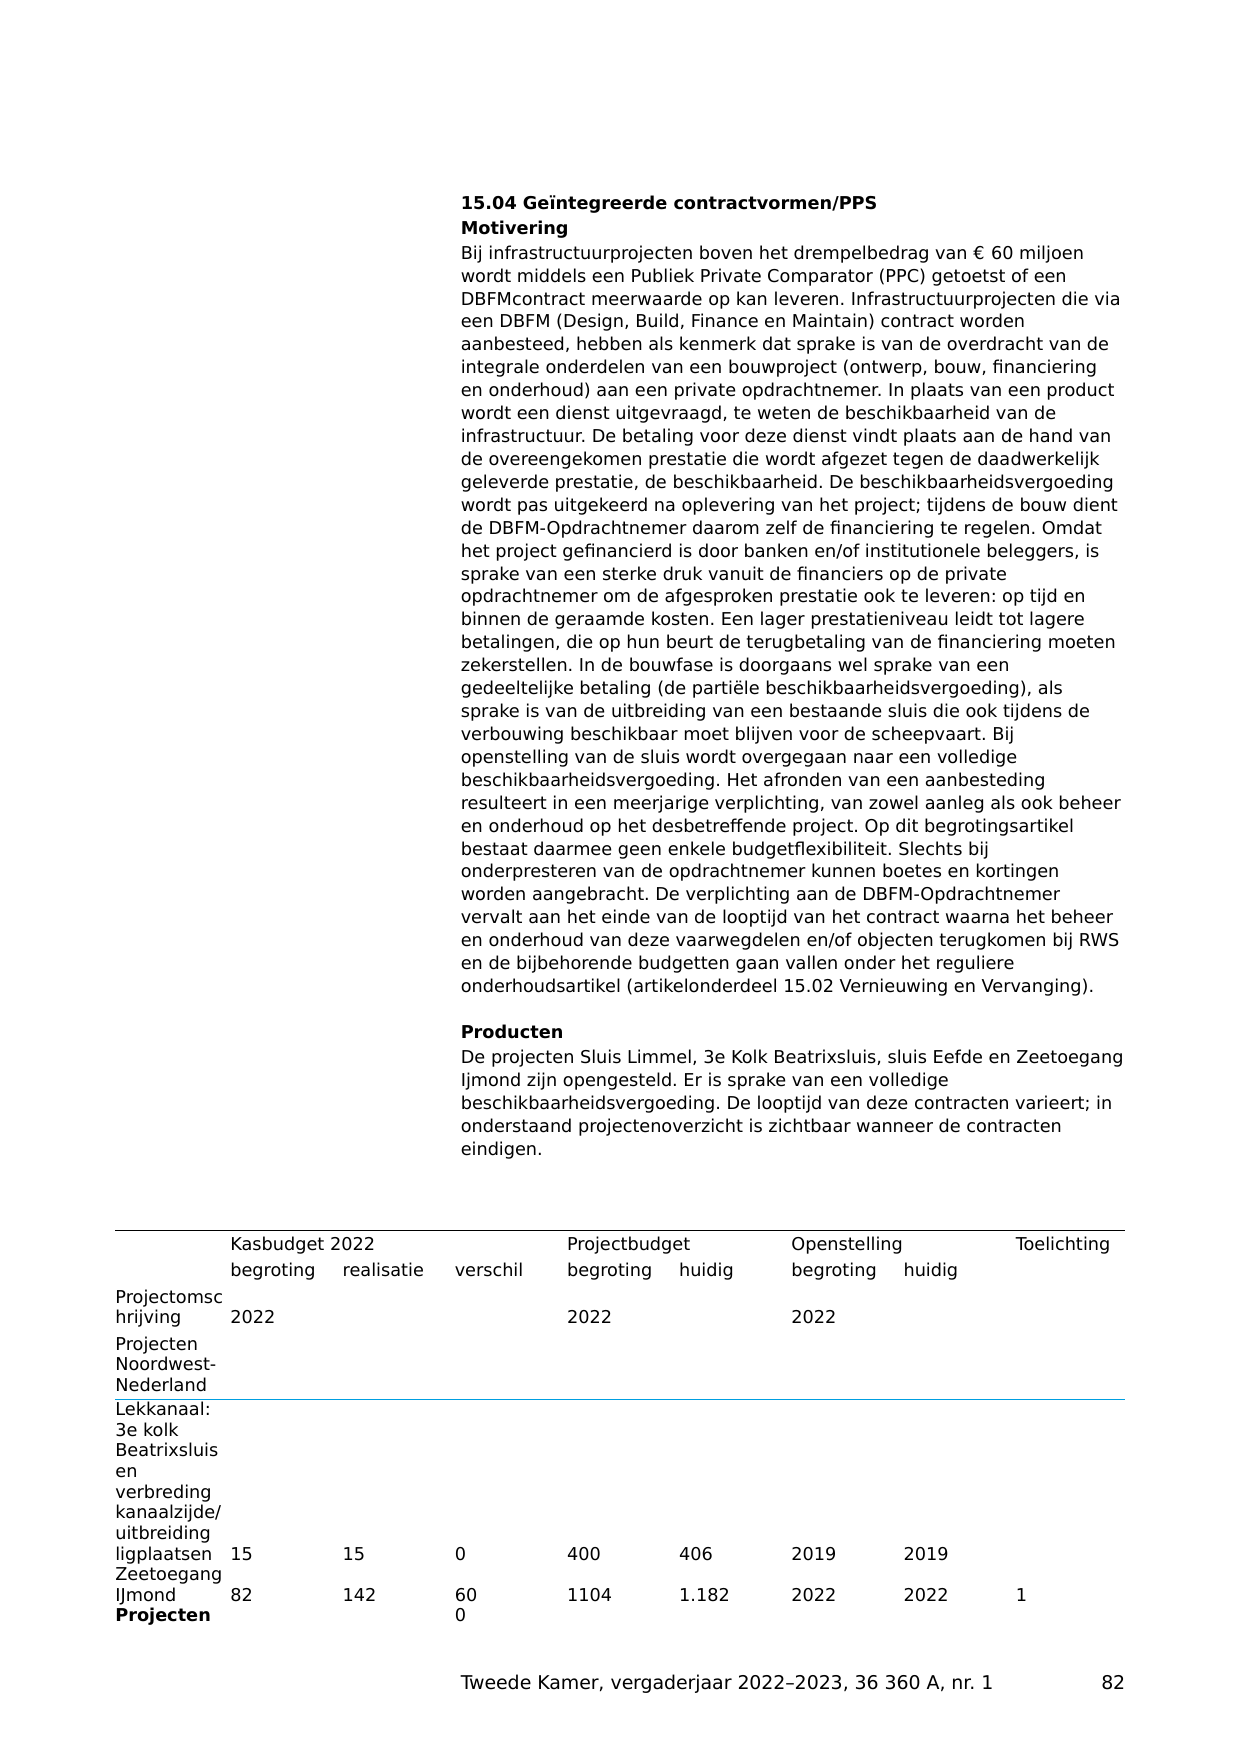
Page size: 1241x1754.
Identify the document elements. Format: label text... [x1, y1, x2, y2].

table_cell 1 [1013, 1564, 1125, 1605]
table_cell 2022 [788, 1564, 900, 1605]
table_cell [340, 1284, 452, 1331]
table_cell 400 [564, 1400, 676, 1564]
text Bij infrastructuurprojecten boven het drempelbedrag van € 60 miljoen wordt middels een Publiek Private Comparator (PPC) getoetst of een DBFMcontract meerwaarde op kan leveren. Infrastructuurprojecten die via een DBFM (Design, Build, Finance en Maintain) contract worden aanbesteed, hebben als kenmerk dat sprake is van de overdracht van de integrale onderdelen van een bouwproject (ontwerp, bouw, financiering en onderhoud) aan een private opdrachtnemer. In plaats van een product wordt een dienst uitgevraagd, te weten de beschikbaarheid van de infrastructuur. De betaling voor deze dienst vindt plaats aan de hand van de overeengekomen prestatie die wordt afgezet tegen de daadwerkelijk geleverde prestatie, de beschikbaarheid. De beschikbaarheidsvergoeding wordt pas uitgekeerd na oplevering van het project; tijdens de bouw dient de DBFM-Opdrachtnemer daarom zelf de financiering te regelen. Omdat het project gefinancierd is door banken en/of institutionele beleggers, is sprake van een sterke druk vanuit de financiers op de private opdrachtnemer om de afgesproken prestatie ook te leveren: op tijd en binnen de geraamde kosten. Een lager prestatieniveau leidt tot lagere betalingen, die op hun beurt de terugbetaling van de financiering moeten zekerstellen. In de bouwfase is doorgaans wel sprake van een gedeeltelijke betaling (de partiële beschikbaarheidsvergoeding), als sprake is van de uitbreiding van een bestaande sluis die ook tijdens de verbouwing beschikbaar moet blijven voor de scheepvaart. Bij openstelling van de sluis wordt overgegaan naar een volledige beschikbaarheidsvergoeding. Het afronden van een aanbesteding resulteert in een meerjarige verplichting, van zowel aanleg als ook beheer en onderhoud op het desbetreffende project. Op dit begrotingsartikel bestaat daarmee geen enkele budgetflexibiliteit. Slechts bij onderpresteren van de opdrachtnemer kunnen boetes en kortingen worden aangebracht. De verplichting aan de DBFM-Opdrachtnemer vervalt aan het einde van de looptijd van het contract waarna het beheer en onderhoud van deze vaarwegdelen en/of objecten terugkomen bij RWS en de bijbehorende budgetten gaan vallen onder het reguliere onderhoudsartikel (artikelonderdeel 15.02 Vernieuwing en Vervanging). [461, 241, 1125, 997]
table_cell 2022 [900, 1564, 1013, 1605]
table_cell huidig [900, 1257, 1013, 1284]
table_cell realisatie [340, 1257, 452, 1284]
table_cell [1013, 1331, 1125, 1398]
table_cell verschil [452, 1257, 564, 1284]
table_cell [115, 1231, 227, 1257]
table_cell [340, 1605, 452, 1626]
table_cell 0 [452, 1400, 564, 1564]
table_cell 82 [227, 1564, 339, 1605]
table_cell begroting [227, 1257, 339, 1284]
table_cell [227, 1605, 339, 1626]
table_header Tabel 44 Projectoverzicht behorende bij 15.04: Geïntegreerde contractvormen/PPS Hoofdvaarwegennet (bedragen x € 1 miljoen) [115, 1183, 1125, 1230]
table_cell [564, 1605, 676, 1626]
table_cell 0 [452, 1605, 564, 1626]
table_cell Projecten [115, 1605, 227, 1626]
text Producten [461, 1020, 1125, 1043]
table_cell 15 [340, 1400, 452, 1564]
table_cell [227, 1331, 339, 1398]
table_cell huidig [676, 1257, 788, 1284]
table_cell [788, 1331, 900, 1398]
table_cell 142 [340, 1564, 452, 1605]
table_cell Zeetoegang IJmond [115, 1564, 227, 1605]
table_cell [1013, 1284, 1125, 1331]
table_cell [340, 1331, 452, 1398]
table_cell Openstelling [788, 1231, 1013, 1257]
table_cell 406 [676, 1400, 788, 1564]
table_cell begroting [788, 1257, 900, 1284]
table_cell [676, 1605, 788, 1626]
table_cell [1013, 1257, 1125, 1284]
table_cell 2022 [788, 1284, 900, 1331]
table_cell Toelichting [1013, 1231, 1125, 1257]
table_cell [900, 1284, 1013, 1331]
table_cell Lekkanaal: 3e kolk Beatrixsluis en verbreding kanaalzijde/uitbreiding ligplaatsen [115, 1400, 227, 1564]
table_cell begroting [564, 1257, 676, 1284]
table_cell [115, 1257, 227, 1284]
table_cell [900, 1605, 1013, 1626]
table_cell 1.182 [676, 1564, 788, 1605]
table_cell 2019 [900, 1400, 1013, 1564]
table_cell [788, 1605, 900, 1626]
text 15.04 Geïntegreerde contractvormen/PPS [461, 191, 1125, 214]
table_cell 2019 [788, 1400, 900, 1564]
table_cell [676, 1331, 788, 1398]
table_cell [452, 1284, 564, 1331]
table_cell [676, 1284, 788, 1331]
table_cell Projectbudget [564, 1231, 788, 1257]
table_cell 15 [227, 1400, 339, 1564]
table_cell [900, 1331, 1013, 1398]
table_cell 2022 [564, 1284, 676, 1331]
table_cell 2022 [227, 1284, 339, 1331]
text De projecten Sluis Limmel, 3e Kolk Beatrixsluis, sluis Eefde en Zeetoegang Ijmond zijn opengesteld. Er is sprake van een volledige beschikbaarheidsvergoeding. De looptijd van deze contracten varieert; in onderstaand projectenoverzicht is zichtbaar wanneer de contracten eindigen. [461, 1045, 1125, 1159]
table_cell [1013, 1400, 1125, 1564]
table_cell Projectomschrijving [115, 1284, 227, 1331]
table_cell [1013, 1605, 1125, 1626]
table_cell Kasbudget 2022 [227, 1231, 564, 1257]
text Motivering [461, 216, 1125, 239]
table_cell [452, 1331, 564, 1398]
table_cell [564, 1331, 676, 1398]
table_cell 60 [452, 1564, 564, 1605]
table_cell Projecten Noordwest-Nederland [115, 1331, 227, 1398]
table_cell 1104 [564, 1564, 676, 1605]
